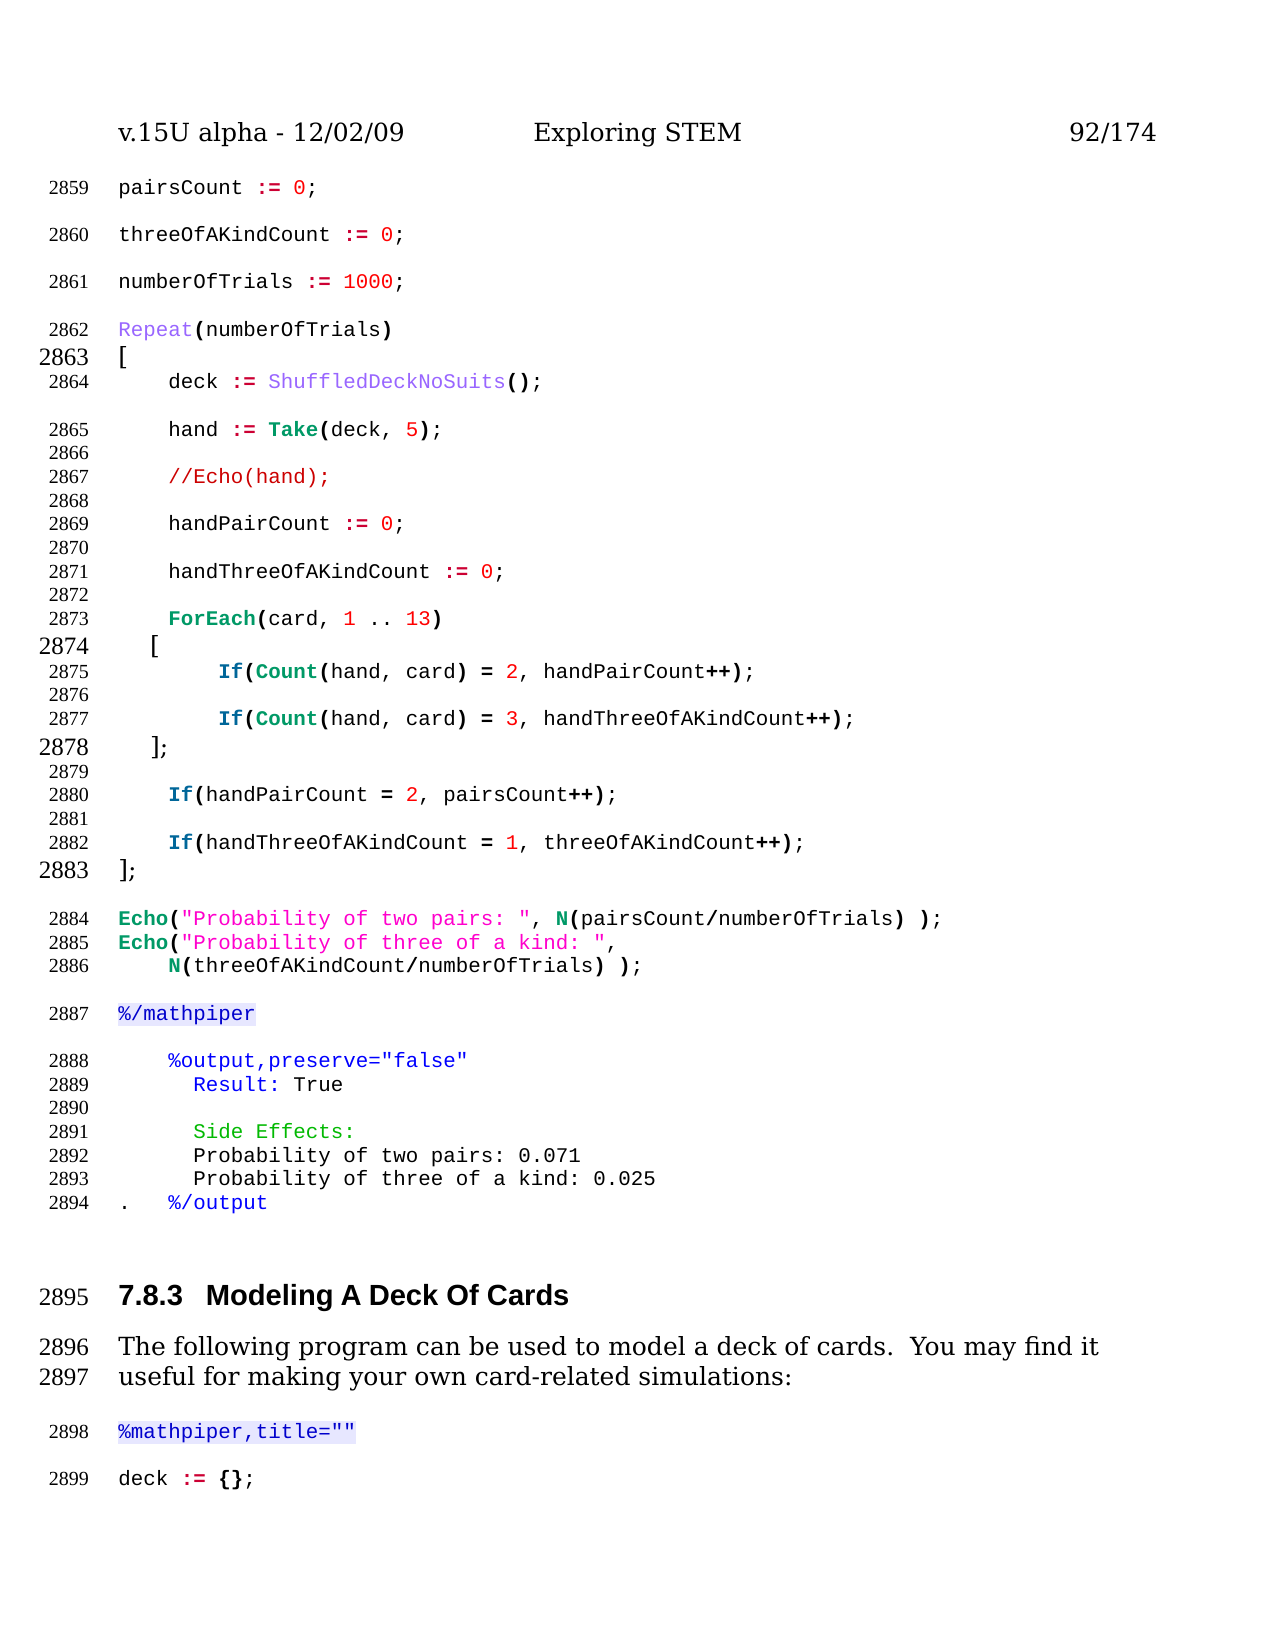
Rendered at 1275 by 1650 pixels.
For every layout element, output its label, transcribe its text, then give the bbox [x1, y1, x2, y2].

text handPairCount := 0; [118, 513, 1157, 537]
text If(Count(hand, card) = 2, handPairCount++); [118, 661, 1157, 684]
text Echo("Probability of three of a kind: ", [118, 932, 1157, 956]
text handThreeOfAKindCount := 0; [118, 561, 1157, 584]
text If(Count(hand, card) = 3, handThreeOfAKindCount++); [118, 708, 1157, 732]
subtitle Modeling A Deck Of Cards [118, 1278, 1157, 1312]
text %mathpiper,title="" [118, 1421, 1157, 1444]
text [ [118, 632, 1157, 661]
text N(threeOfAKindCount/numberOfTrials) ); [118, 956, 1157, 979]
text [ [118, 342, 1157, 371]
text ForEach(card, 1 .. 13) [118, 608, 1157, 632]
text //Echo(hand); [118, 466, 1157, 490]
text deck := ShuffledDeckNoSuits(); [118, 371, 1157, 395]
text %output,preserve="false" [118, 1050, 1157, 1074]
text numberOfTrials := 1000; [118, 271, 1157, 295]
text hand := Take(deck, 5); [118, 419, 1157, 442]
text If(handPairCount = 2, pairsCount++); [118, 784, 1157, 808]
text The following program can be used to model a deck of cards. You may find it useful for making your own card-related simulations: [118, 1333, 1157, 1391]
text If(handThreeOfAKindCount = 1, threeOfAKindCount++); [118, 832, 1157, 855]
text %/mathpiper [118, 1003, 1157, 1026]
text Repeat(numberOfTrials) [118, 319, 1157, 342]
text Probability of three of a kind: 0.025 [118, 1168, 1157, 1192]
text Probability of two pairs: 0.071 [118, 1145, 1157, 1168]
text pairsCount := 0; [118, 177, 1157, 200]
text Result: True [118, 1074, 1157, 1097]
text . %/output [118, 1192, 1157, 1216]
text ]; [118, 855, 1157, 884]
text threeOfAKindCount := 0; [118, 224, 1157, 248]
text deck := {}; [118, 1468, 1157, 1492]
text ]; [118, 732, 1157, 761]
text Echo("Probability of two pairs: ", N(pairsCount/numberOfTrials) ); [118, 908, 1157, 932]
text Side Effects: [118, 1121, 1157, 1145]
